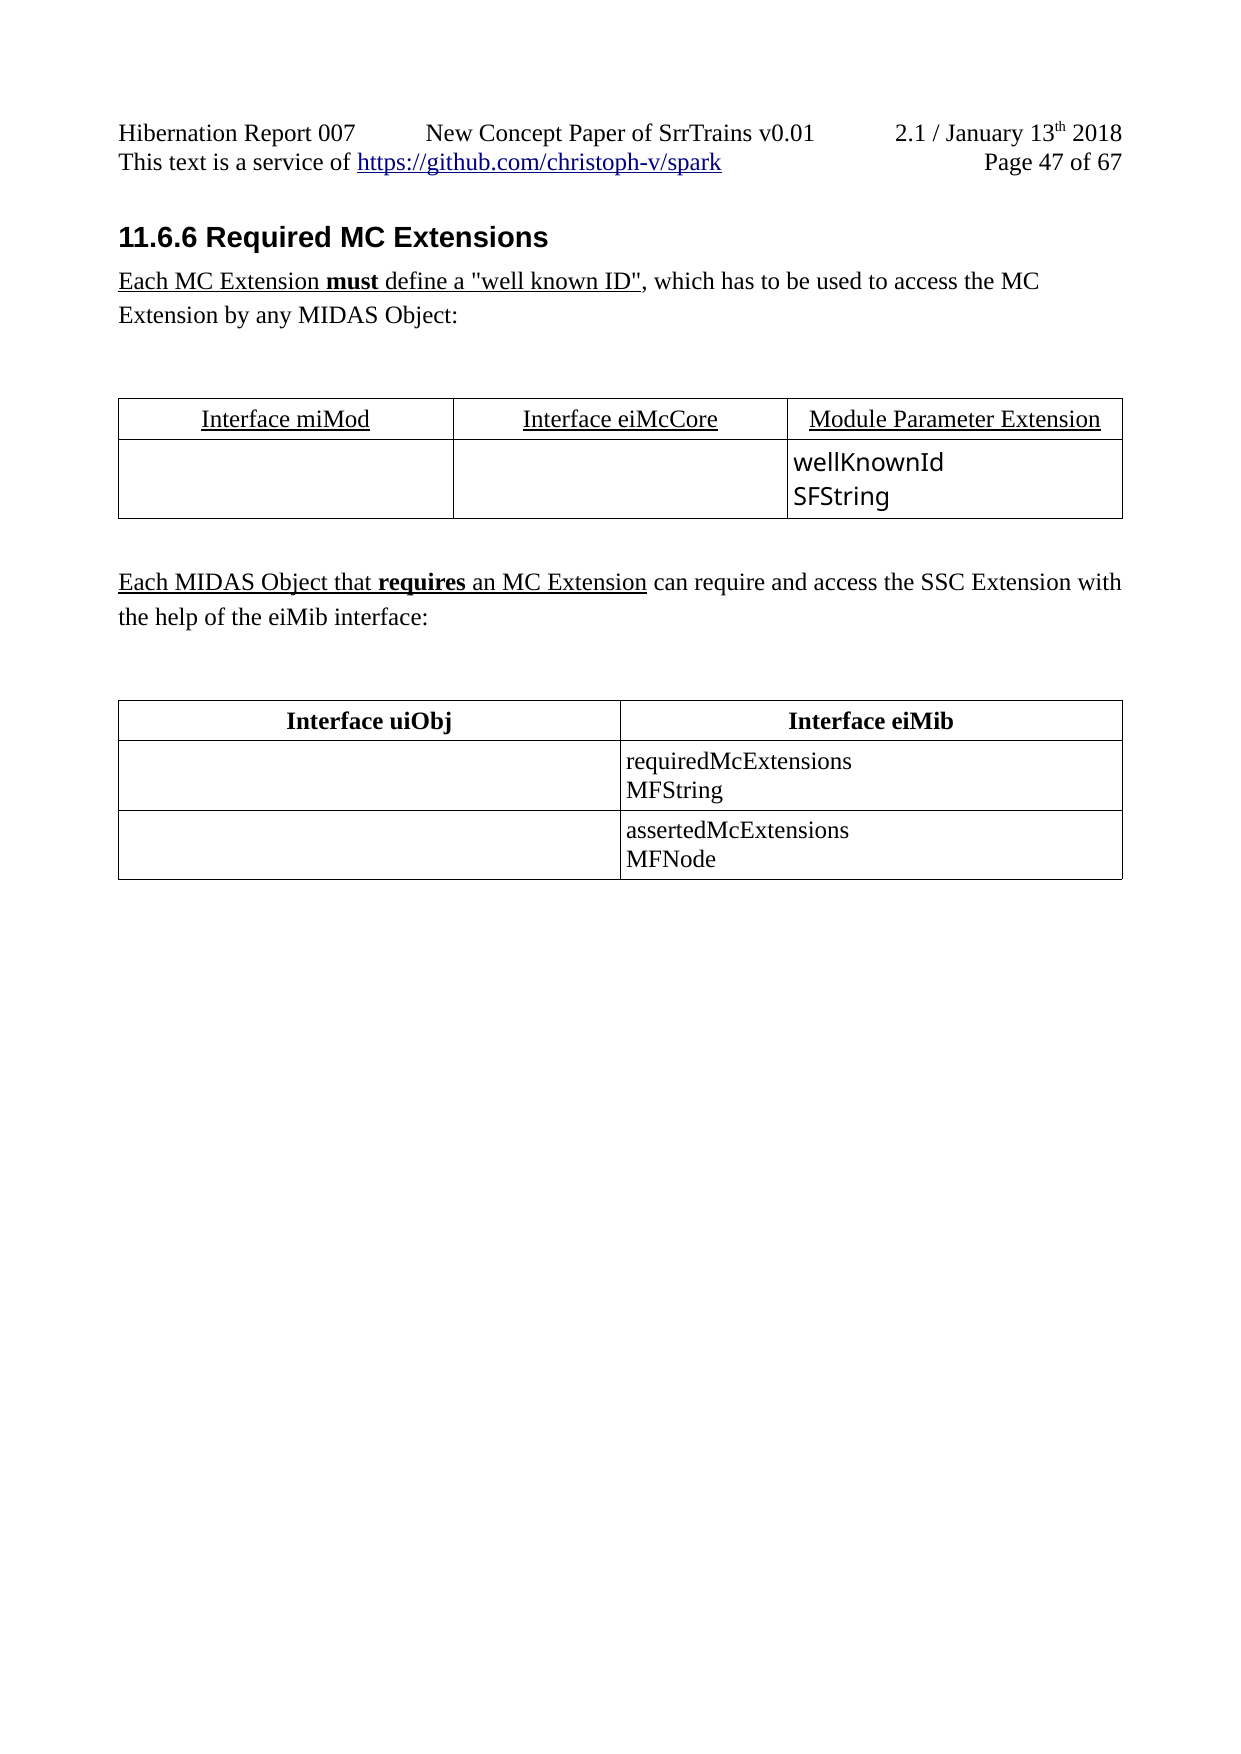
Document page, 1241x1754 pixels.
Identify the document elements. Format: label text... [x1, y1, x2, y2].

table_cell [119, 741, 620, 809]
table_header Interface miMod [119, 399, 453, 439]
table_cell assertedMcExtensions MFNode [621, 811, 1122, 878]
table_cell wellKnownId SFString [788, 440, 1122, 518]
table_cell [119, 440, 453, 518]
text Each MC Extension must define a "well known ID", which has to be used to access the MC Extension by any MIDAS Object: [118, 266, 1122, 329]
table_header Module Parameter Extension [788, 399, 1122, 439]
text Each MIDAS Object that requires an MC Extension can require and access the SSC Extension with the help of the eiMib interface: [118, 567, 1122, 631]
table_header Interface eiMcCore [454, 399, 787, 439]
table_header Interface uiObj [119, 701, 620, 740]
table_header Interface eiMib [621, 701, 1122, 740]
table_cell [119, 811, 620, 878]
table_cell [454, 440, 787, 518]
table_cell requiredMcExtensions MFString [621, 741, 1122, 809]
subtitle 11.6.6 Required MC Extensions [118, 220, 1122, 253]
